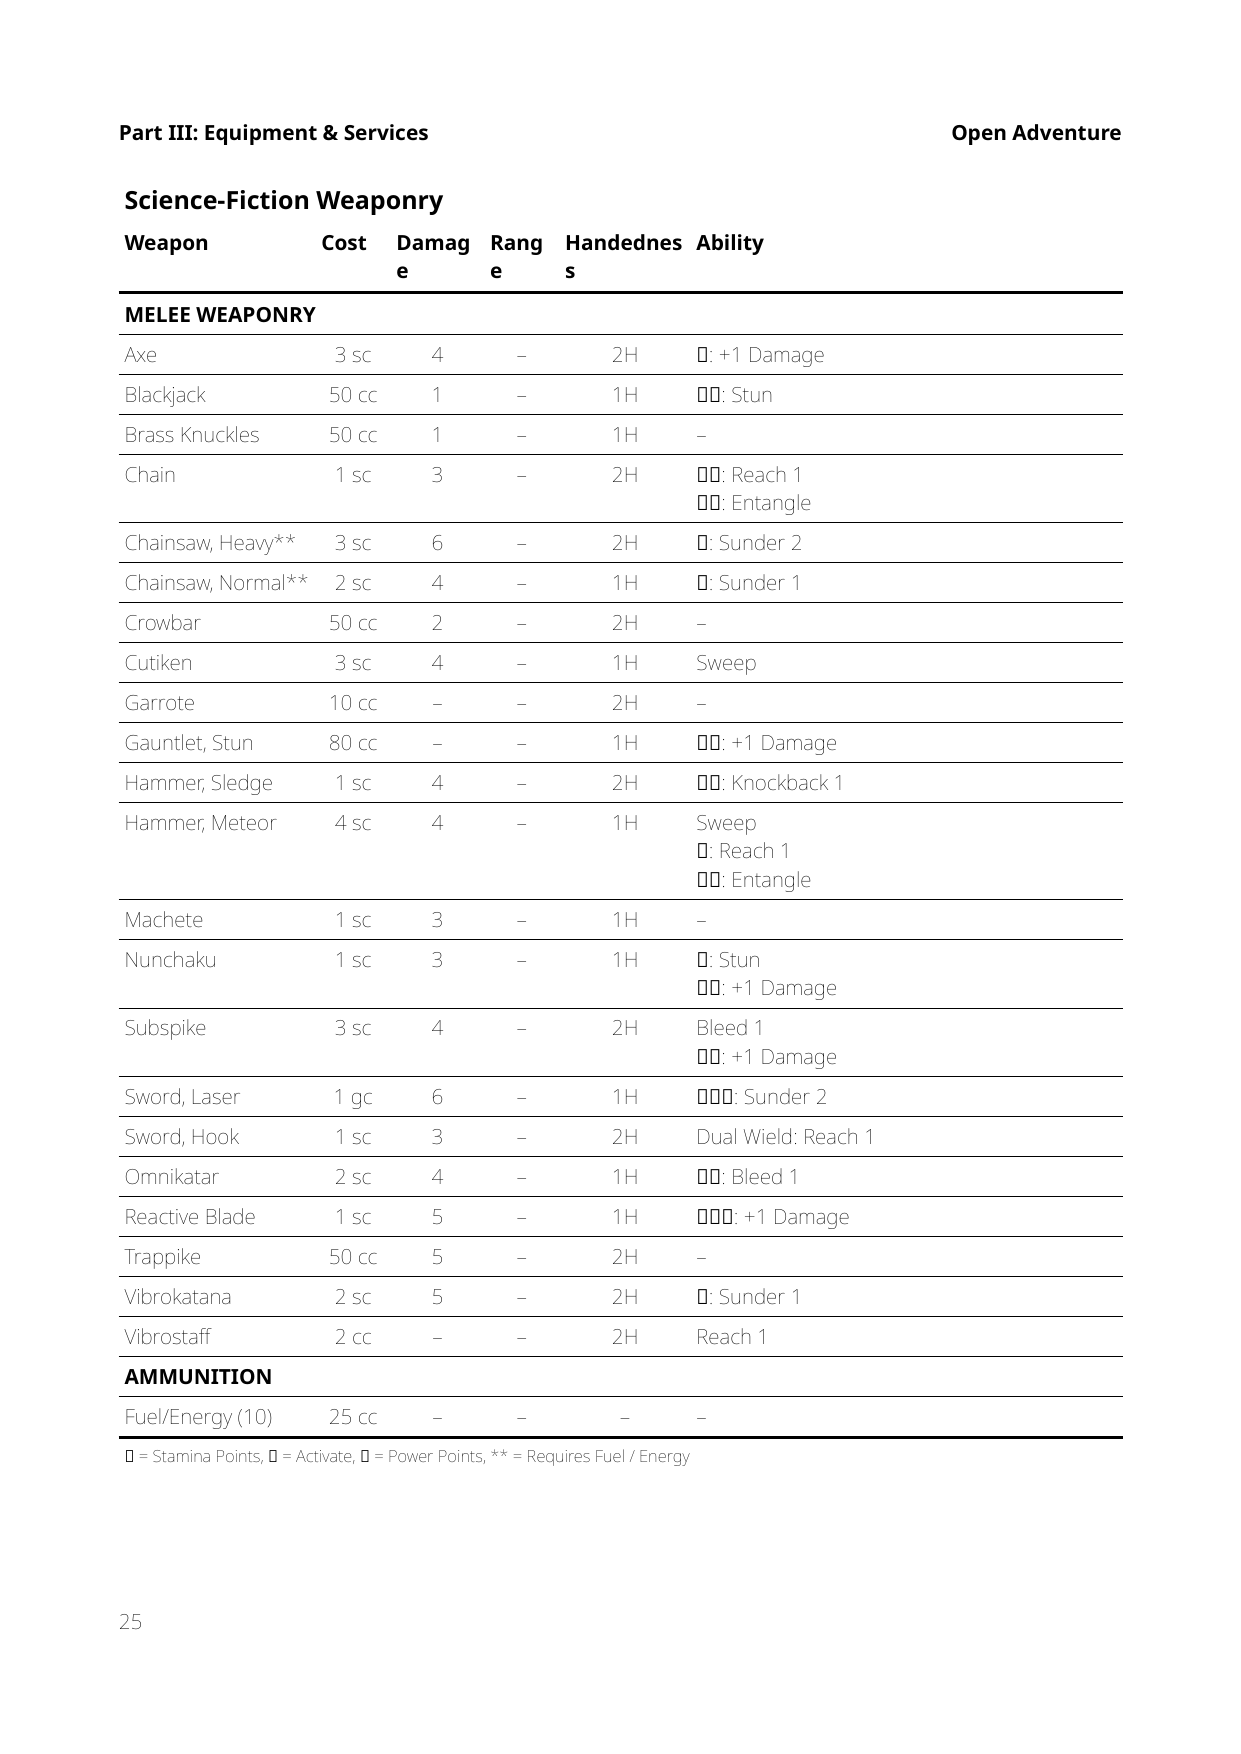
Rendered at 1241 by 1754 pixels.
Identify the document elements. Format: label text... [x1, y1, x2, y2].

table_cell Crowbar [119, 603, 315, 642]
table_cell 1H [559, 723, 690, 762]
table_cell Chain [119, 455, 315, 522]
table_cell : Sunder 2 [690, 1077, 1123, 1116]
table_cell 4 [390, 335, 484, 374]
table_cell : Sunder 1 [690, 1277, 1123, 1316]
table_cell : +1 Damage [690, 723, 1123, 762]
table_cell – [390, 1317, 484, 1356]
table_cell 2 sc [315, 563, 390, 602]
table_cell Vibrokatana [119, 1277, 315, 1316]
table_cell Weapon [119, 223, 315, 291]
table_cell : Knockback 1 [690, 763, 1123, 802]
table_cell – [484, 723, 559, 762]
table_cell : +1 Damage [690, 335, 1123, 374]
table_cell – [690, 1237, 1123, 1276]
table_cell : Bleed 1 [690, 1157, 1123, 1196]
table_cell – [390, 723, 484, 762]
table_header Science-Fiction Weaponry [119, 177, 1123, 222]
table_cell 1H [559, 940, 690, 1008]
table_cell – [484, 1317, 559, 1356]
table_cell 1H [559, 1157, 690, 1196]
table_cell 25 cc [315, 1397, 390, 1436]
table_cell Reactive Blade [119, 1197, 315, 1236]
table_cell 1H [559, 1077, 690, 1116]
table_cell – [484, 455, 559, 522]
table_cell 4 [390, 1157, 484, 1196]
table_cell – [690, 603, 1123, 642]
table_cell 10 cc [315, 683, 390, 722]
table_cell – [484, 1397, 559, 1436]
table_cell 1 sc [315, 1197, 390, 1236]
table_cell 2H [559, 683, 690, 722]
table_cell Sweep [690, 643, 1123, 682]
table_cell 3 sc [315, 335, 390, 374]
table_cell 2 [390, 603, 484, 642]
table_cell Hammer, Sledge [119, 763, 315, 802]
table_cell 3 [390, 940, 484, 1008]
table_cell 4 sc [315, 803, 390, 899]
table_cell Handedness [559, 223, 690, 291]
table_cell 3 [390, 455, 484, 522]
table_cell Sword, Laser [119, 1077, 315, 1116]
table_cell 3 sc [315, 523, 390, 562]
table_cell 1 sc [315, 763, 390, 802]
table_cell – [484, 643, 559, 682]
table_cell 4 [390, 643, 484, 682]
table_cell 2 cc [315, 1317, 390, 1356]
table_cell Gauntlet, Stun [119, 723, 315, 762]
table_cell 50 cc [315, 415, 390, 454]
table_cell 2H [559, 1237, 690, 1276]
table_cell – [484, 1237, 559, 1276]
table_cell – [484, 1117, 559, 1156]
table_cell – [484, 523, 559, 562]
table_cell – [559, 1397, 690, 1436]
table_cell Subspike [119, 1009, 315, 1076]
table_cell 4 [390, 763, 484, 802]
table_cell – [484, 415, 559, 454]
table_cell – [484, 940, 559, 1008]
table_cell 1H [559, 1197, 690, 1236]
table_cell – [484, 1157, 559, 1196]
table_cell 4 [390, 803, 484, 899]
table_cell 2H [559, 1317, 690, 1356]
table_cell Reach 1 [690, 1317, 1123, 1356]
table_cell – [484, 683, 559, 722]
table_cell MELEE WEAPONRY [119, 294, 1123, 334]
table_cell 2 sc [315, 1157, 390, 1196]
table_cell Range [484, 223, 559, 291]
table_cell Fuel/Energy (10) [119, 1397, 315, 1436]
table_cell Sword, Hook [119, 1117, 315, 1156]
table_cell 4 [390, 1009, 484, 1076]
table_cell 50 cc [315, 375, 390, 414]
table_cell 1H [559, 563, 690, 602]
table_cell Dual Wield: Reach 1 [690, 1117, 1123, 1156]
table_cell Machete [119, 900, 315, 939]
table_cell – [690, 683, 1123, 722]
table_cell Damage [390, 223, 484, 291]
table_cell 50 cc [315, 1237, 390, 1276]
table_cell – [484, 1077, 559, 1116]
table_cell 1H [559, 803, 690, 899]
table_cell – [484, 763, 559, 802]
table_cell 2H [559, 1009, 690, 1076]
table_cell 2 sc [315, 1277, 390, 1316]
table_cell 2H [559, 603, 690, 642]
table_cell 1 sc [315, 900, 390, 939]
table_cell 3 sc [315, 1009, 390, 1076]
table_cell – [484, 375, 559, 414]
table_cell – [484, 1197, 559, 1236]
table_cell 1 sc [315, 455, 390, 522]
table_cell 2H [559, 1117, 690, 1156]
table_cell – [690, 900, 1123, 939]
table_cell Axe [119, 335, 315, 374]
table_cell Omnikatar [119, 1157, 315, 1196]
table_cell 2H [559, 523, 690, 562]
table_cell 2H [559, 335, 690, 374]
table_cell – [390, 683, 484, 722]
table_cell : Sunder 2 [690, 523, 1123, 562]
table_cell 1 [390, 375, 484, 414]
table_cell – [484, 563, 559, 602]
table_cell : Stun [690, 375, 1123, 414]
table_cell : Stun : +1 Damage [690, 940, 1123, 1008]
table_cell 1 gc [315, 1077, 390, 1116]
table_cell 5 [390, 1197, 484, 1236]
table_cell Cost [315, 223, 390, 291]
table_cell Blackjack [119, 375, 315, 414]
table_cell 2H [559, 455, 690, 522]
table_cell 6 [390, 523, 484, 562]
table_cell : Reach 1 : Entangle [690, 455, 1123, 522]
table_cell – [484, 1277, 559, 1316]
table_cell 3 [390, 1117, 484, 1156]
table_cell – [484, 1009, 559, 1076]
table_cell Hammer, Meteor [119, 803, 315, 899]
table_cell 3 sc [315, 643, 390, 682]
table_cell Sweep : Reach 1 : Entangle [690, 803, 1123, 899]
table_cell – [690, 1397, 1123, 1436]
table_cell 1 sc [315, 940, 390, 1008]
table_cell  = Stamina Points,  = Activate,  = Power Points, ** = Requires Fuel / Energy [119, 1439, 1123, 1473]
table_cell 50 cc [315, 603, 390, 642]
table_cell Trappike [119, 1237, 315, 1276]
table_cell – [484, 603, 559, 642]
table_cell – [484, 803, 559, 899]
table_cell Bleed 1 : +1 Damage [690, 1009, 1123, 1076]
table_cell – [484, 335, 559, 374]
table_cell 6 [390, 1077, 484, 1116]
table_cell 1 sc [315, 1117, 390, 1156]
table_cell 1H [559, 375, 690, 414]
table_cell Cutiken [119, 643, 315, 682]
table_cell AMMUNITION [119, 1357, 1123, 1396]
table_cell Brass Knuckles [119, 415, 315, 454]
table_cell – [690, 415, 1123, 454]
table_cell Nunchaku [119, 940, 315, 1008]
table_cell : +1 Damage [690, 1197, 1123, 1236]
table_cell : Sunder 1 [690, 563, 1123, 602]
table_cell 80 cc [315, 723, 390, 762]
table_cell 2H [559, 763, 690, 802]
table_cell – [390, 1397, 484, 1436]
table_cell Ability [690, 223, 1123, 291]
table_cell 5 [390, 1277, 484, 1316]
table_cell Garrote [119, 683, 315, 722]
table_cell 5 [390, 1237, 484, 1276]
table_cell 2H [559, 1277, 690, 1316]
table_cell 1H [559, 415, 690, 454]
table_cell – [484, 900, 559, 939]
table_cell 3 [390, 900, 484, 939]
table_cell 1H [559, 900, 690, 939]
table_cell Chainsaw, Heavy** [119, 523, 315, 562]
table_cell Vibrostaff [119, 1317, 315, 1356]
table_cell Chainsaw, Normal** [119, 563, 315, 602]
table_cell 4 [390, 563, 484, 602]
table_cell 1 [390, 415, 484, 454]
table_cell 1H [559, 643, 690, 682]
